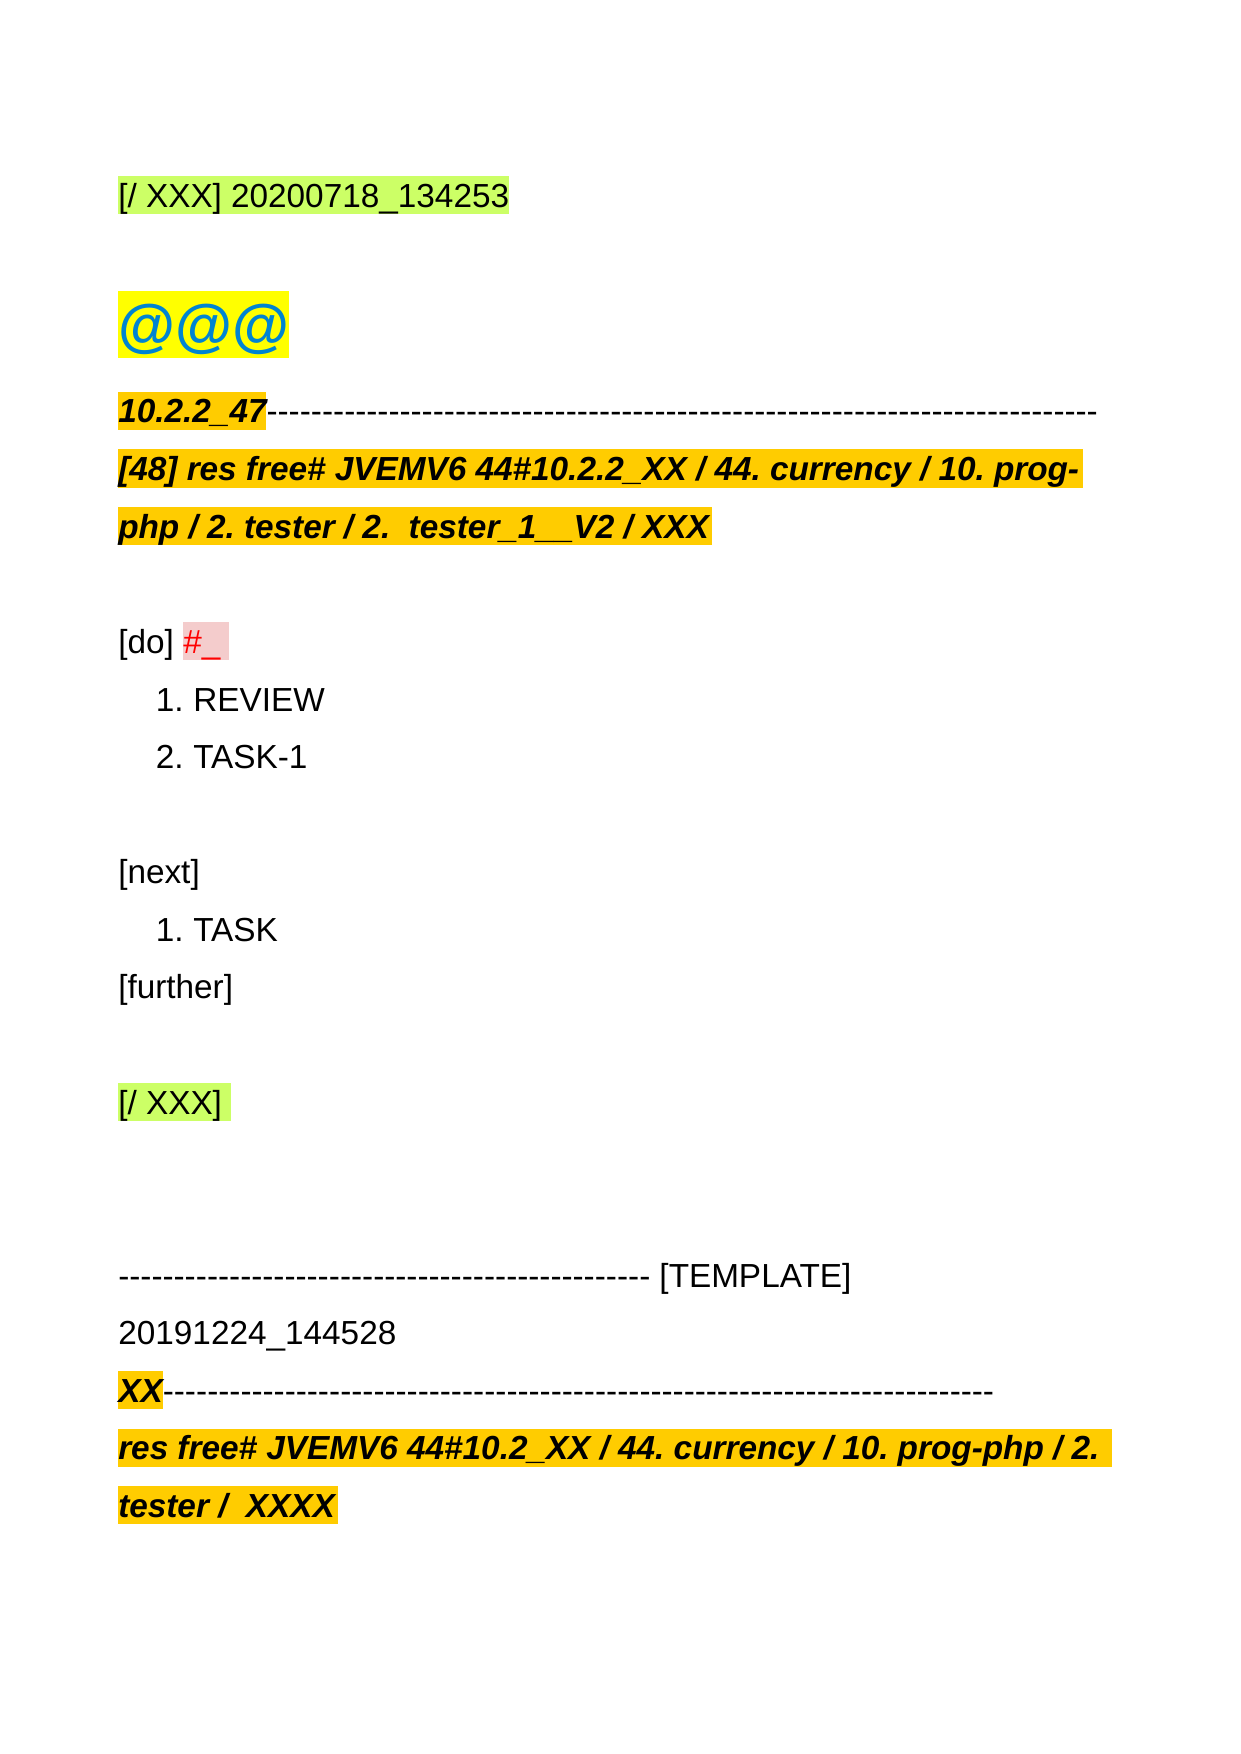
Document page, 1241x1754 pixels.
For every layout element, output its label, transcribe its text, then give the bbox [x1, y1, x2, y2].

text [do] #_ [118, 622, 1122, 660]
text XX--------------------------------------------------------------------------- [118, 1371, 1122, 1409]
text [/ XXX] [118, 1025, 1122, 1121]
text [48] res free# JVEMV6 44#10.2.2_XX / 44. currency / 10. prog-php / 2. tester / 2. tester_1__V2 / XXX [118, 449, 1122, 545]
text [/ XXX] 20200718_134253 [118, 118, 1122, 214]
list TASK [156, 910, 1122, 948]
text 10.2.2_47--------------------------------------------------------------------------- [118, 392, 1122, 430]
text ------------------------------------------------ [TEMPLATE] 20191224_144528 [118, 1256, 1122, 1352]
text res free# JVEMV6 44#10.2_XX / 44. currency / 10. prog-php / 2. tester / XXXX [118, 1428, 1122, 1524]
text [further] [118, 968, 1122, 1006]
list TASK-1 [156, 737, 1122, 776]
list REVIEW [156, 679, 1122, 718]
text @@@ [118, 291, 1122, 358]
text [next] [118, 852, 1122, 891]
